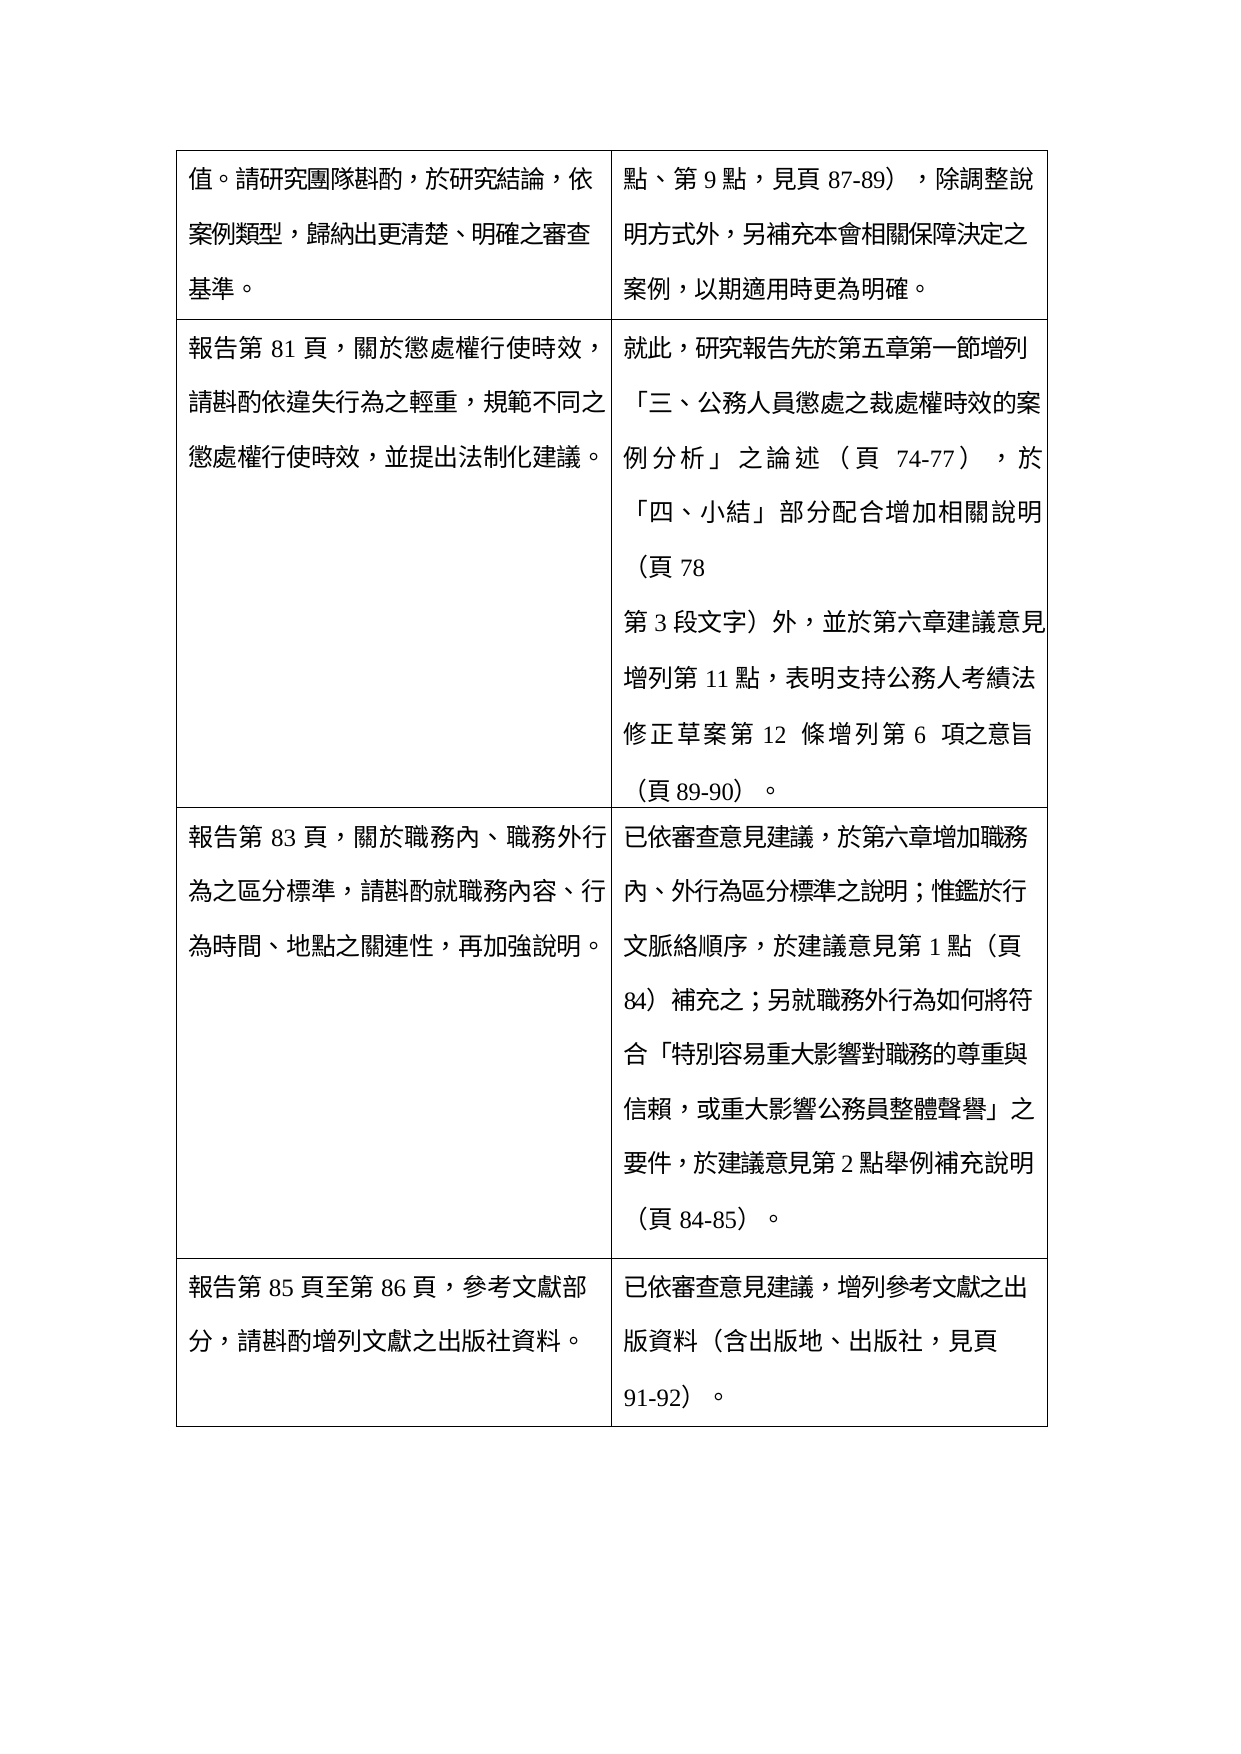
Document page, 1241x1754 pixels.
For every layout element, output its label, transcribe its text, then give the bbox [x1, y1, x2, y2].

table_header 值。請研究團隊斟酌，於研究結論，依案例類型，歸納出更清楚、明確之審查 基準。 [177, 151, 611, 319]
table_cell 報告第 83 頁，關於職務內、職務外行為之區分標準，請斟酌就職務內容、行為時間、地點之關連性，再加強說明。 [177, 808, 611, 1257]
table_cell 已依審查意見建議，於第六章增加職務內、外行為區分標準之說明；惟鑑於行文脈絡順序，於建議意見第 1 點（頁84）補充之；另就職務外行為如何將符合「特別容易重大影響對職務的尊重與信賴，或重大影響公務員整體聲譽」之要件，於建議意見第 2 點舉例補充說明 （頁 84-85）。 [612, 808, 1047, 1257]
table_header 點、第 9 點，見頁 87-89），除調整說明方式外，另補充本會相關保障決定之 案例，以期適用時更為明確。 [612, 151, 1047, 319]
table_cell 報告第 85 頁至第 86 頁，參考文獻部分，請斟酌增列文獻之出版社資料。 [177, 1259, 611, 1426]
table_cell 報告第 81 頁，關於懲處權行使時效， 請斟酌依違失行為之輕重，規範不同之懲處權行使時效，並提出法制化建議。 [177, 320, 611, 807]
table_cell 就此，研究報告先於第五章第一節增列 「三、公務人員懲處之裁處權時效的案例分析」之論述（頁 74-77），於「四、小結」部分配合增加相關說明（頁 78 第 3 段文字）外，並於第六章建議意見 增列第 11 點，表明支持公務人考績法修正草案第12 條增列第6 項之意旨（頁89-90）。 [612, 320, 1047, 807]
table_cell 已依審查意見建議，增列參考文獻之出版資料（含出版地、出版社，見頁 91-92）。 [612, 1259, 1047, 1426]
